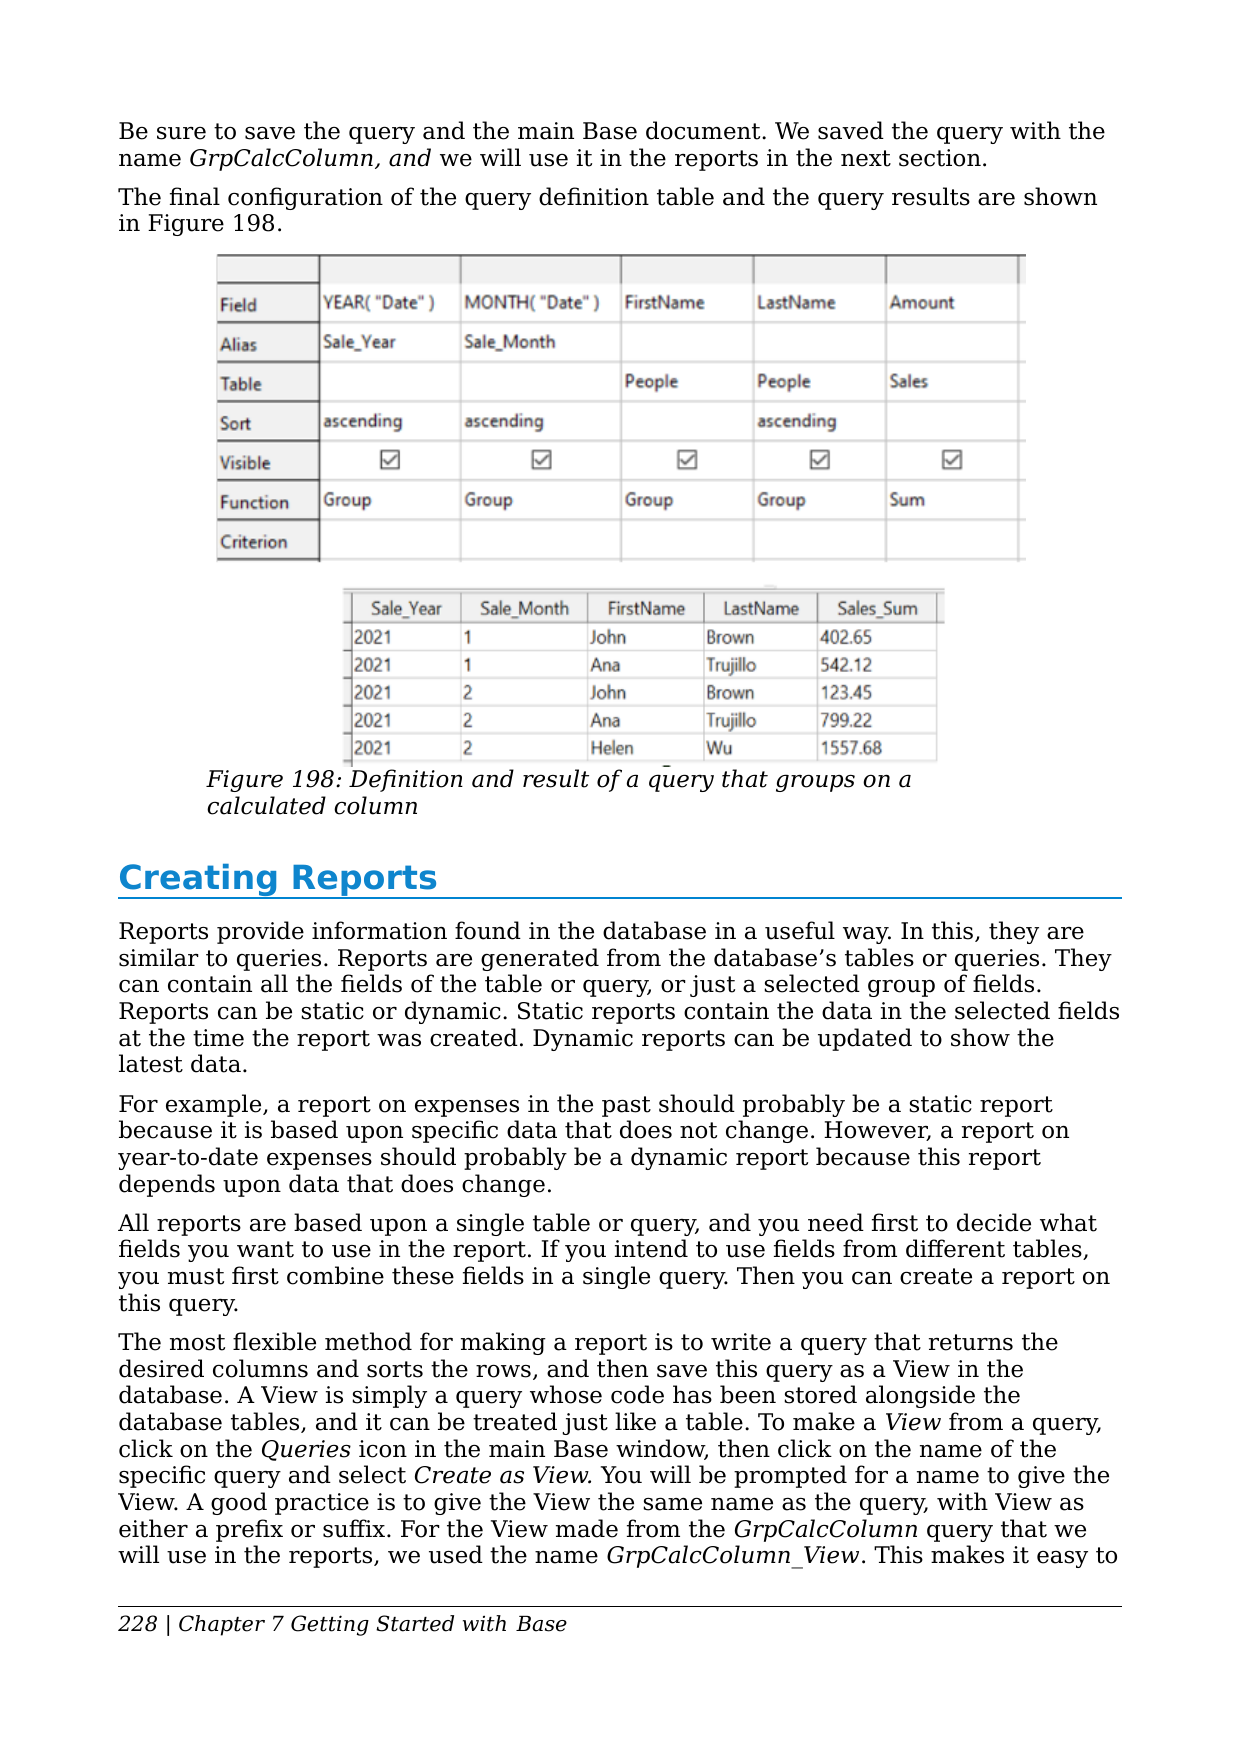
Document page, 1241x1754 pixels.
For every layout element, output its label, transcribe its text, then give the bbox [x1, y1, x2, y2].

subtitle Creating Reports [118, 763, 1122, 897]
text The final configuration of the query definition table and the query results are shown in Figure 198. [118, 184, 1122, 237]
text Figure 198: Definition and result of a query that groups on a calculated column [207, 763, 1036, 819]
text The most flexible method for making a report is to write a query that returns the desired columns and sorts the rows, and then save this query as a View in the database. A View is simply a query whose code has been stored alongside the database tables, and it can be treated just like a table. To make a View from a query, click on the Queries icon in the main Base window, then click on the name of the specific query and select Create as View. You will be prompted for a name to give the View. A good practice is to give the View the same name as the query, with View as either a prefix or suffix. For the View made from the GrpCalcColumn query that we will use in the reports, we used the name GrpCalcColumn_View. This makes it easy to [118, 1329, 1122, 1569]
text Reports provide information found in the database in a useful way. In this, they are similar to queries. Reports are generated from the database’s tables or queries. They can contain all the fields of the table or query, or just a selected group of fields. Reports can be static or dynamic. Static reports contain the data in the selected fields at the time the report was created. Dynamic reports can be updated to show the latest data. [118, 918, 1122, 1078]
picture [216, 254, 1026, 767]
text Be sure to save the query and the main Base document. We saved the query with the name GrpCalcColumn, and we will use it in the reports in the next section. [118, 118, 1122, 171]
text For example, a report on expenses in the past should probably be a static report because it is based upon specific data that does not change. However, a report on year-to-date expenses should probably be a dynamic report because this report depends upon data that does change. [118, 1091, 1122, 1197]
text All reports are based upon a single table or query, and you need first to decide what fields you want to use in the report. If you intend to use fields from different tables, you must first combine these fields in a single query. Then you can create a report on this query. [118, 1210, 1122, 1317]
